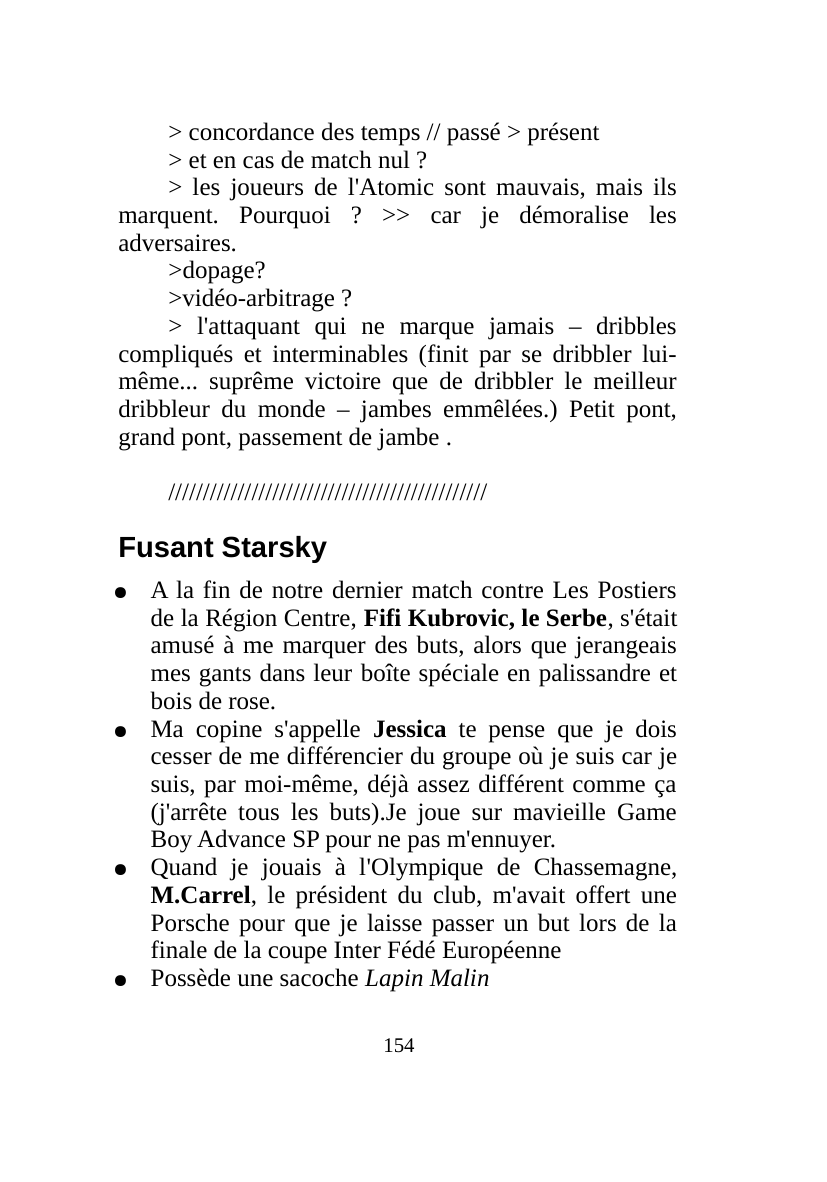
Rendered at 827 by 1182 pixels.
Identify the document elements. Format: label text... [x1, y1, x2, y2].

text >dopage? [118, 257, 677, 284]
list Quand je jouais à l'Olympique de Chassemagne, M.Carrel, le président du club, m'avait offert une Porsche pour que je laisse passer un but lors de la finale de la coupe Inter Fédé Européenne [118, 853, 677, 964]
list A la fin de notre dernier match contre Les Postiers de la Région Centre, Fifi Kubrovic, le Serbe, s'était amusé à me marquer des buts, alors que jerangeais mes gants dans leur boîte spéciale en palissandre et bois de rose. [118, 576, 677, 715]
text ////////////////////////////////////////////// [118, 478, 677, 506]
text >vidéo-arbitrage ? [118, 284, 677, 312]
text > concordance des temps // passé > présent [118, 118, 677, 146]
subtitle Fusant Starsky [118, 531, 679, 564]
text > les joueurs de l'Atomic sont mauvais, mais ils marquent. Pourquoi ? >> car je démoralise les adversaires. [118, 173, 677, 257]
text > et en cas de match nul ? [118, 146, 677, 173]
text > l'attaquant qui ne marque jamais – dribbles compliqués et interminables (finit par se dribbler lui-même... suprême victoire que de dribbler le meilleur dribbleur du monde – jambes emmêlées.) Petit pont, grand pont, passement de jambe . [118, 312, 677, 451]
list Ma copine s'appelle Jessica te pense que je dois cesser de me différencier du groupe où je suis car je suis, par moi-même, déjà assez différent comme ça (j'arrête tous les buts).Je joue sur mavieille Game Boy Advance SP pour ne pas m'ennuyer. [118, 715, 677, 853]
list Possède une sacoche Lapin Malin [118, 964, 677, 992]
